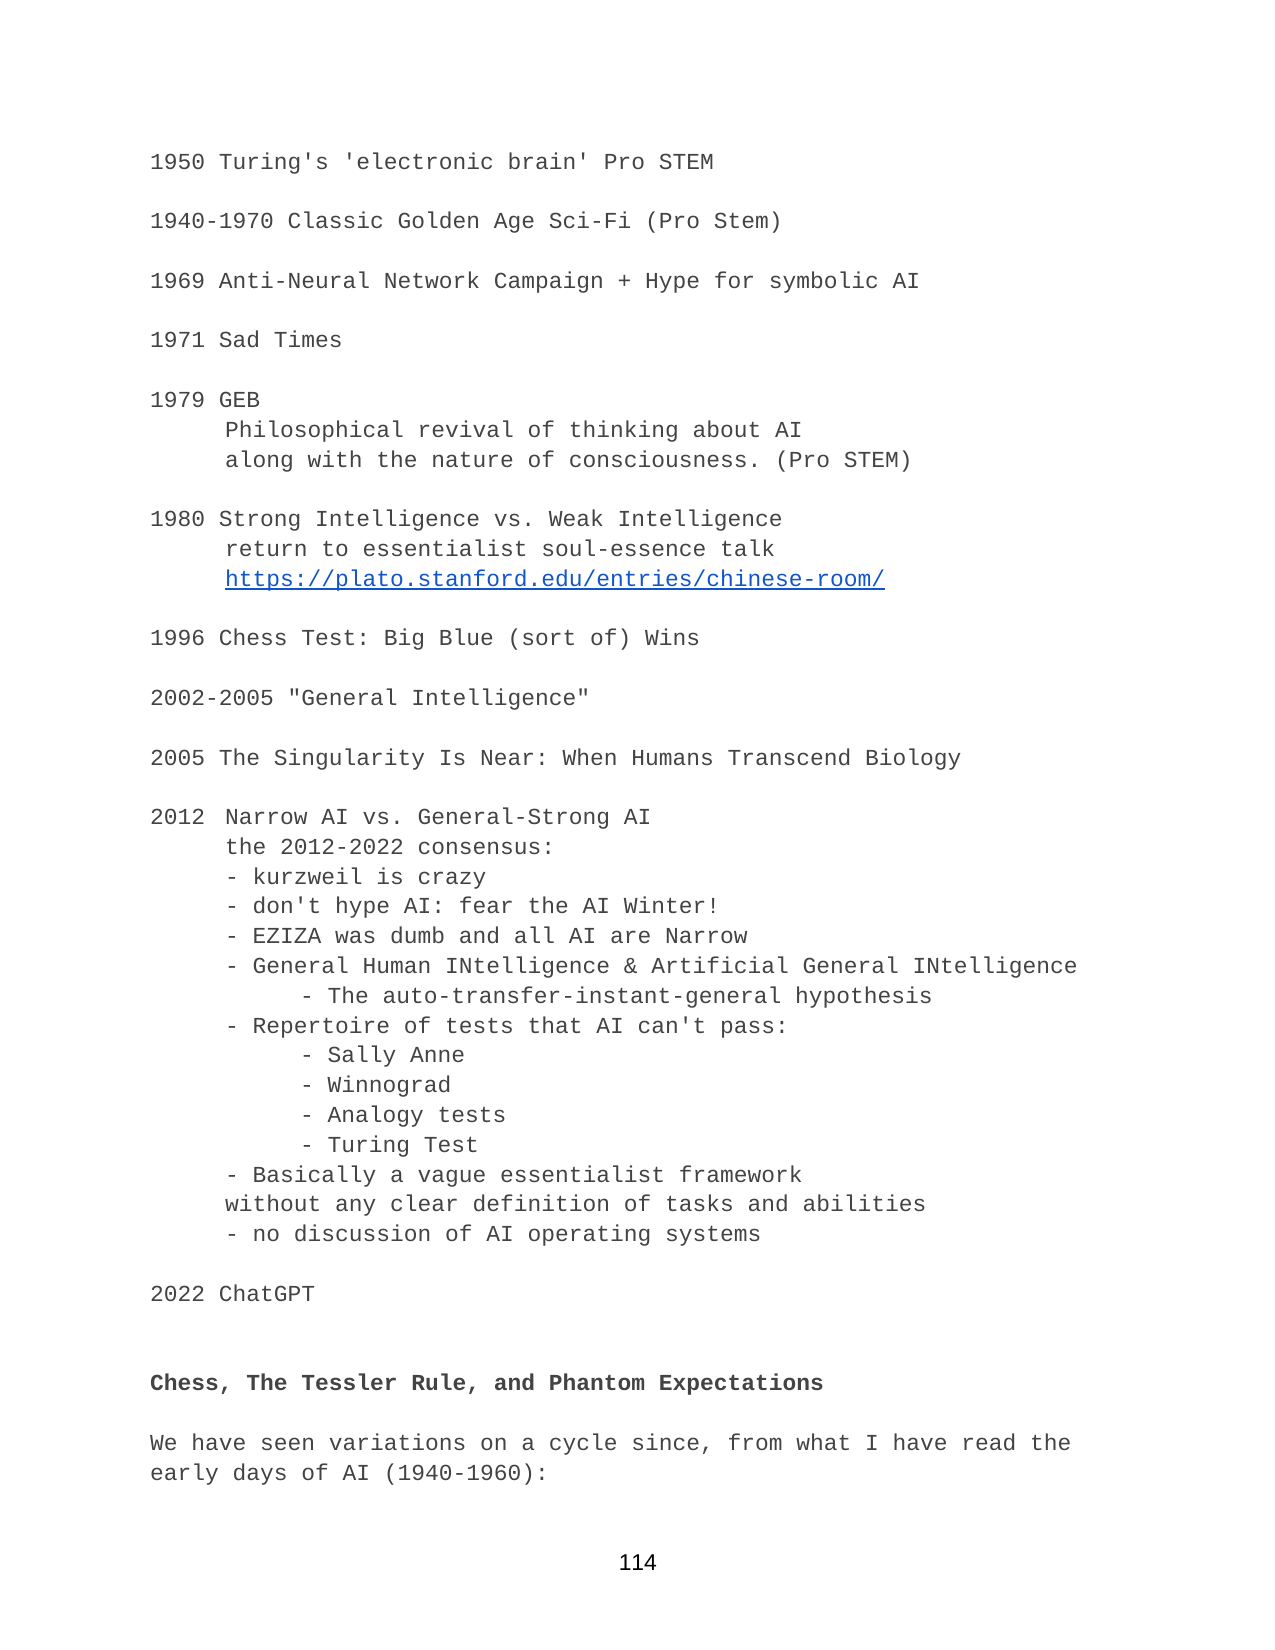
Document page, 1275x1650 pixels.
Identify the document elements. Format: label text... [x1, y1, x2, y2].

text without any clear definition of tasks and abilities [150, 1193, 1125, 1219]
text - General Human INtelligence & Artificial General INtelligence [150, 954, 1125, 980]
text Philosophical revival of thinking about AI [150, 418, 1125, 444]
text - kurzweil is crazy [150, 865, 1125, 891]
text - Basically a vague essentialist framework [150, 1163, 1125, 1189]
text 1950 Turing's 'electronic brain' Pro STEM [150, 150, 1125, 176]
text - no discussion of AI operating systems [150, 1222, 1125, 1248]
text along with the nature of consciousness. (Pro STEM) [150, 448, 1125, 474]
text - Turing Test [150, 1133, 1125, 1159]
text Chess, The Tessler Rule, and Phantom Expectations [150, 1371, 1125, 1397]
text 1980 Strong Intelligence vs. Weak Intelligence [150, 507, 1125, 533]
text - don't hype AI: fear the AI Winter! [150, 895, 1125, 921]
text - Sally Anne [150, 1044, 1125, 1070]
text - Analogy tests [150, 1103, 1125, 1129]
text - EZIZA was dumb and all AI are Narrow [150, 924, 1125, 951]
text 1996 Chess Test: Big Blue (sort of) Wins [150, 627, 1125, 653]
text We have seen variations on a cycle since, from what I have read the early days of AI (1940-1960): [150, 1431, 1125, 1487]
text the 2012-2022 consensus: [150, 835, 1125, 861]
text 1940-1970 Classic Golden Age Sci-Fi (Pro Stem) [150, 209, 1125, 236]
text - Winnograd [150, 1073, 1125, 1099]
text https://plato.stanford.edu/entries/chinese-room/ [150, 567, 1125, 593]
text 2022 ChatGPT [150, 1282, 1125, 1308]
text return to essentialist soul-essence talk [150, 537, 1125, 563]
text 2012 Narrow AI vs. General-Strong AI [150, 805, 1125, 831]
text 2002-2005 "General Intelligence" [150, 686, 1125, 712]
text - Repertoire of tests that AI can't pass: [150, 1014, 1125, 1040]
text 1971 Sad Times [150, 329, 1125, 355]
text 2005 The Singularity Is Near: When Humans Transcend Biology [150, 746, 1125, 772]
text 1969 Anti-Neural Network Campaign + Hype for symbolic AI [150, 269, 1125, 295]
text 1979 GEB [150, 388, 1125, 414]
text - The auto-transfer-instant-general hypothesis [150, 984, 1125, 1010]
